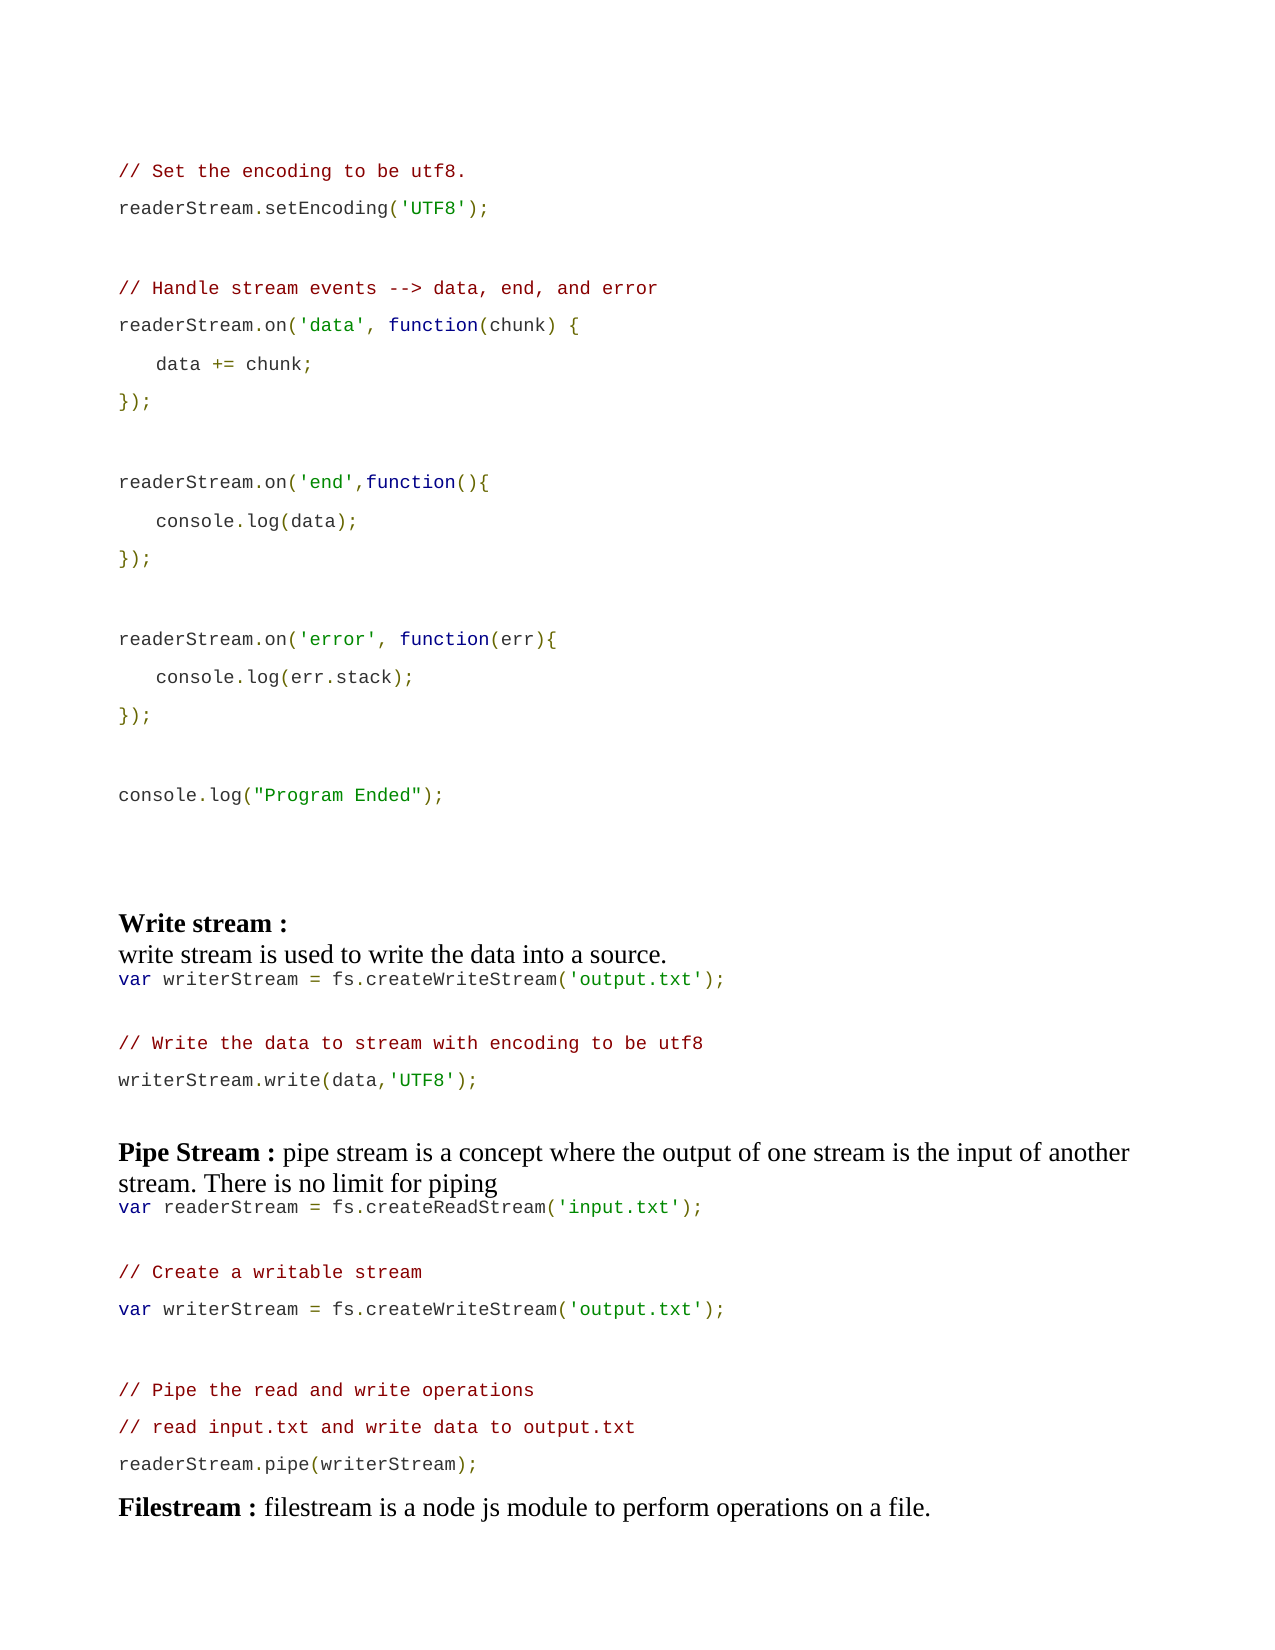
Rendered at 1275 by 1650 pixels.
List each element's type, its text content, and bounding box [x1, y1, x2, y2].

text }); [118, 549, 1157, 570]
text Filestream : filestream is a node js module to perform operations on a file. [118, 1491, 1157, 1522]
text console.log("Program Ended"); [118, 786, 1157, 807]
text writerStream.write(data,'UTF8'); [118, 1071, 1157, 1092]
text // Create a writable stream [118, 1263, 1157, 1284]
text var readerStream = fs.createReadStream('input.txt'); [118, 1198, 1157, 1219]
text Pipe Stream : pipe stream is a concept where the output of one stream is the input of another stream. There is no limit for piping [118, 1136, 1157, 1198]
text data += chunk; [118, 353, 1157, 377]
text var writerStream = fs.createWriteStream('output.txt'); [118, 969, 1157, 991]
text var writerStream = fs.createWriteStream('output.txt'); [118, 1300, 1157, 1321]
text // Pipe the read and write operations [118, 1381, 1157, 1402]
text readerStream.pipe(writerStream); [118, 1454, 1157, 1476]
text readerStream.on('end',function(){ [118, 473, 1157, 494]
text }); [118, 706, 1157, 727]
text readerStream.on('data', function(chunk) { [118, 316, 1157, 337]
text readerStream.setEncoding('UTF8'); [118, 199, 1157, 220]
text // Set the encoding to be utf8. [118, 162, 1157, 183]
text write stream is used to write the data into a source. [118, 938, 1157, 969]
text }); [118, 392, 1157, 413]
text readerStream.on('error', function(err){ [118, 629, 1157, 651]
text // Handle stream events --> data, end, and error [118, 279, 1157, 300]
text // Write the data to stream with encoding to be utf8 [118, 1034, 1157, 1055]
text Write stream : [118, 907, 1157, 938]
text console.log(data); [118, 509, 1157, 533]
text console.log(err.stack); [118, 666, 1157, 690]
text // read input.txt and write data to output.txt [118, 1417, 1157, 1439]
